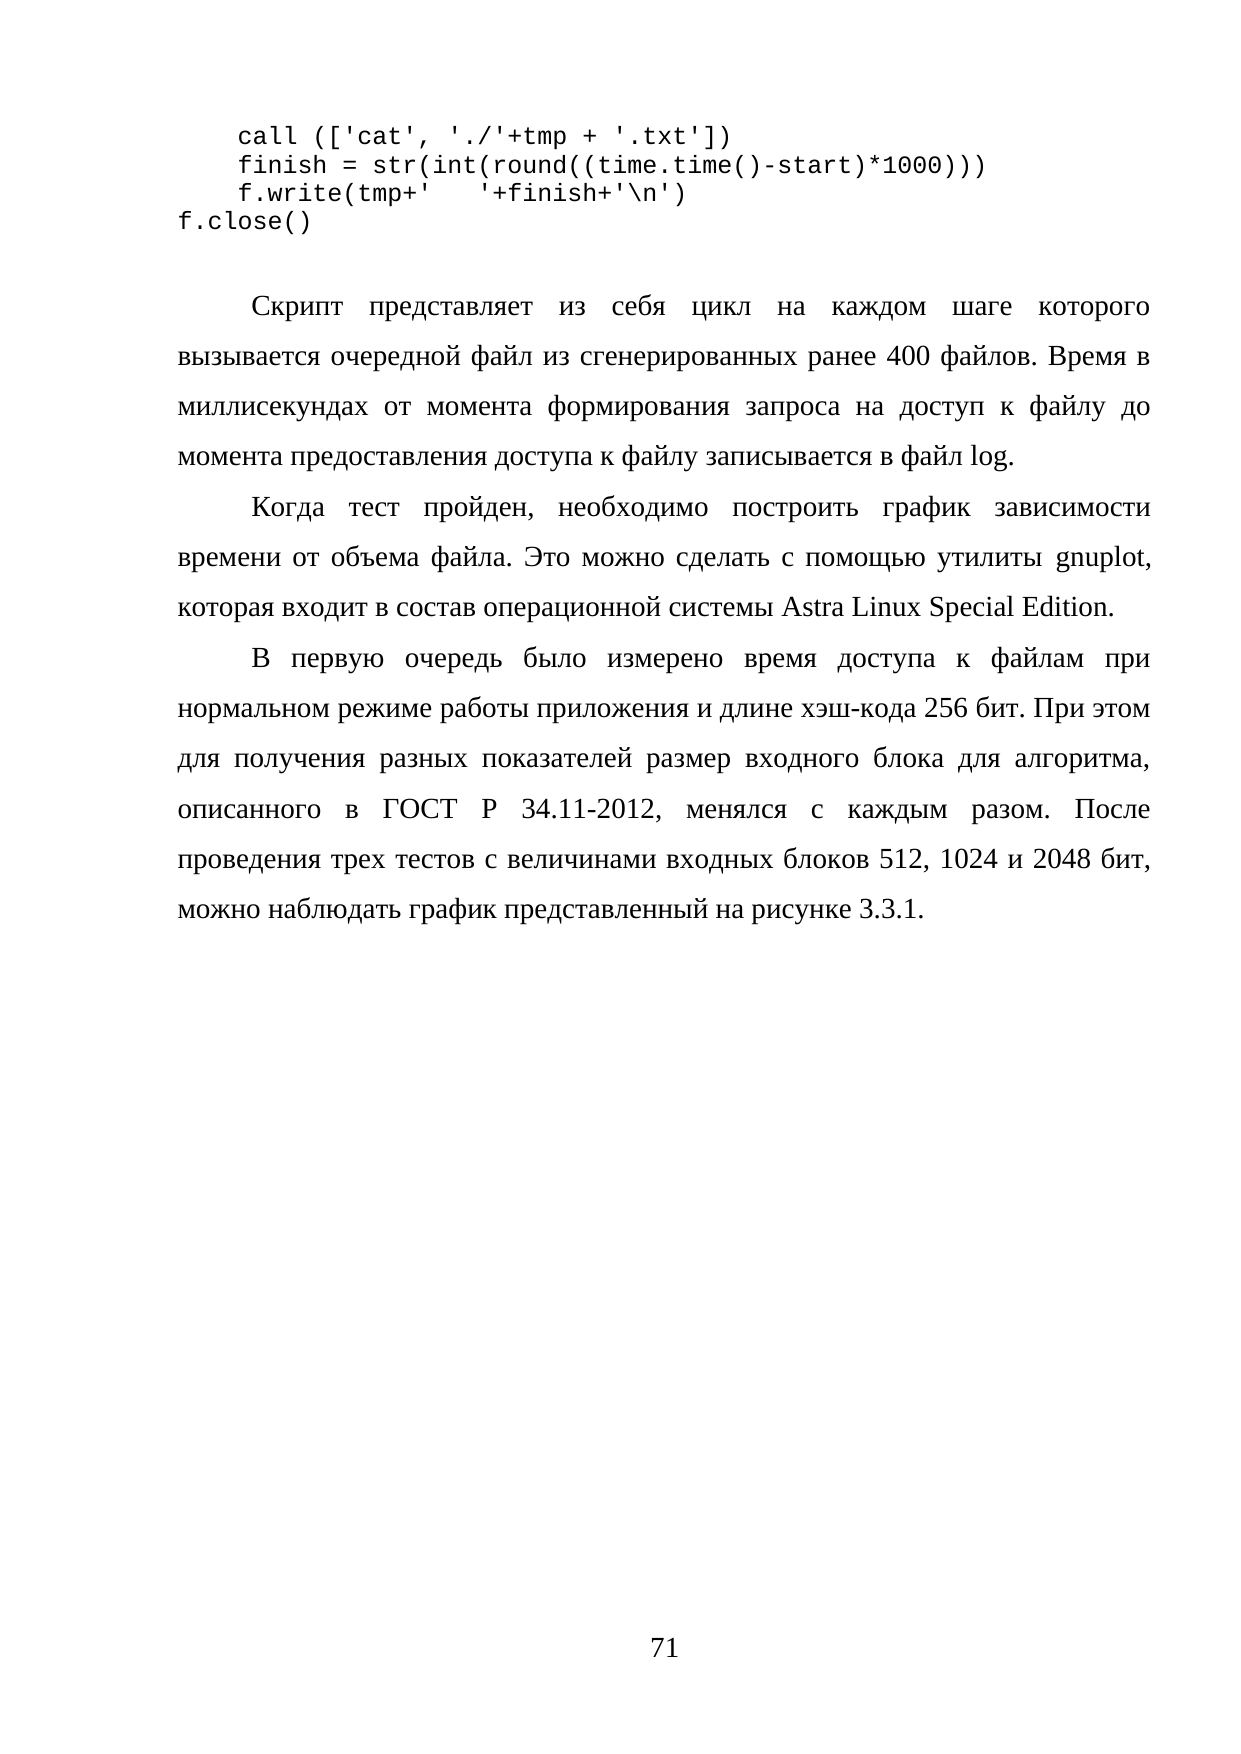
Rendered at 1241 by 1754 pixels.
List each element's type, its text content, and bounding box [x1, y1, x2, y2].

text Когда тест пройден, необходимо построить график зависимости времени от объема файла. Это можно сделать с помощью утилиты gnuplot, которая входит в состав операционной системы Astra Linux Special Edition. [177, 489, 1152, 623]
text В первую очередь было измерено время доступа к файлам при нормальном режиме работы приложения и длине хэш-кода 256 бит. При этом для получения разных показателей размер входного блока для алгоритма, описанного в ГОСТ Р 34.11-2012, менялся с каждым разом. После проведения трех тестов с величинами входных блоков 512, 1024 и 2048 бит, можно наблюдать график представленный на рисунке 3.3.1. [177, 640, 1152, 925]
text call (['cat', './'+tmp + '.txt']) finish = str(int(round((time.time()-start)*1000))) f.write(tmp+' '+finish+'\n') f.close() [177, 124, 1152, 237]
text Скрипт представляет из себя цикл на каждом шаге которого вызывается очередной файл из сгенерированных ранее 400 файлов. Время в миллисекундах от момента формирования запроса на доступ к файлу до момента предоставления доступа к файлу записывается в файл log. [177, 288, 1152, 472]
